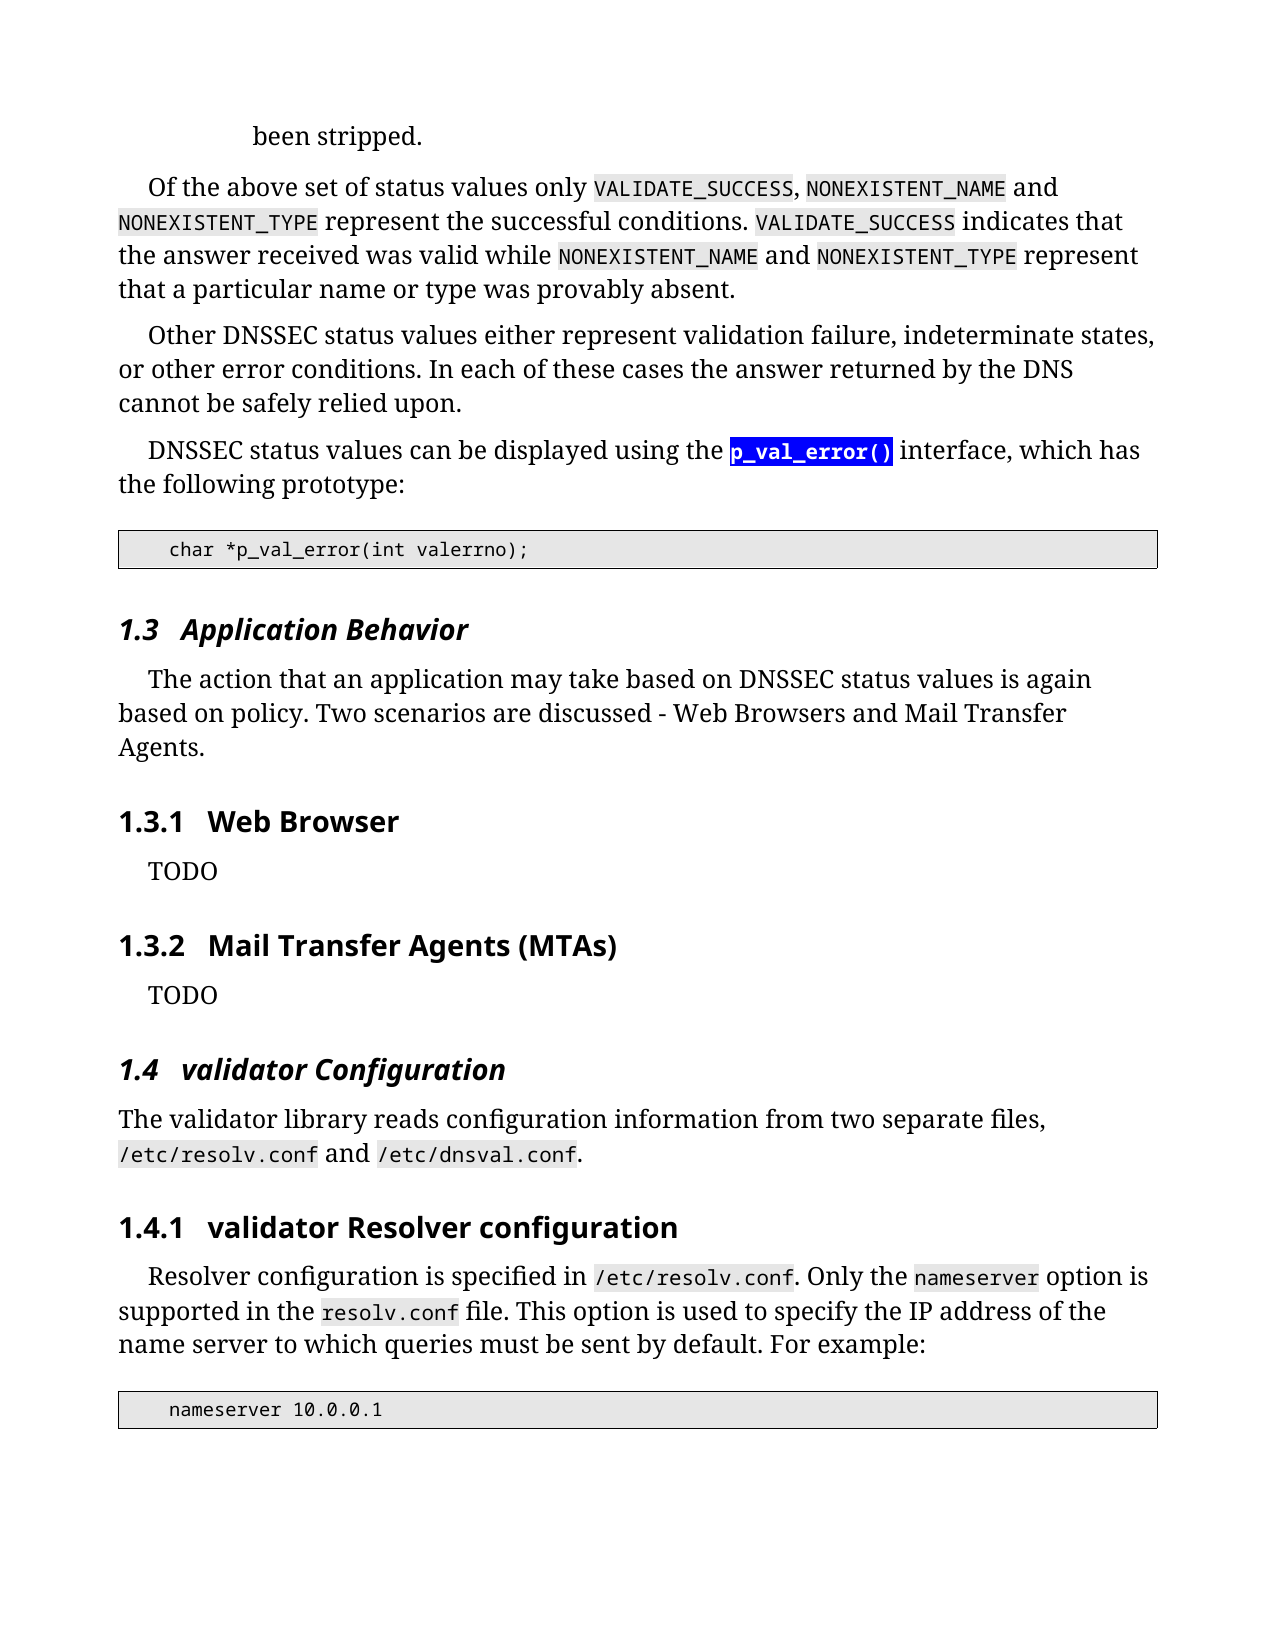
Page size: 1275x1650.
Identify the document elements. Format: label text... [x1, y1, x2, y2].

subtitle validator Resolver configuration [118, 1207, 1157, 1247]
text TODO [118, 977, 1157, 1012]
subtitle Application Behavior [118, 610, 1157, 649]
subtitle Web Browser [118, 802, 1157, 841]
subtitle Mail Transfer Agents (MTAs) [118, 925, 1157, 965]
table_header char *p_val_error(int valerrno); [119, 531, 1157, 567]
text Other DNSSEC status values either represent validation failure, indeterminate states, or other error conditions. In each of these cases the answer returned by the DNS cannot be safely relied upon. [118, 318, 1157, 420]
text DNSSEC status values can be displayed using the p_val_error() interface, which has the following prototype: [118, 433, 1157, 501]
list been stripped. [215, 118, 1157, 152]
subtitle validator Configuration [118, 1049, 1157, 1089]
text TODO [118, 854, 1157, 888]
text The validator library reads configuration information from two separate files, /etc/resolv.conf and /etc/dnsval.conf. [118, 1101, 1157, 1169]
text Of the above set of status values only VALIDATE_SUCCESS, NONEXISTENT_NAME and NONEXISTENT_TYPE represent the successful conditions. VALIDATE_SUCCESS indicates that the answer received was valid while NONEXISTENT_NAME and NONEXISTENT_TYPE represent that a particular name or type was provably absent. [118, 169, 1157, 306]
text Resolver configuration is specified in /etc/resolv.conf. Only the nameserver option is supported in the resolv.conf file. This option is used to specify the IP address of the name server to which queries must be sent by default. For example: [118, 1259, 1157, 1361]
text The action that an application may take based on DNSSEC status values is again based on policy. Two scenarios are discussed - Web Browsers and Mail Transfer Agents. [118, 662, 1157, 764]
table_header nameserver 10.0.0.1 [119, 1392, 1157, 1428]
